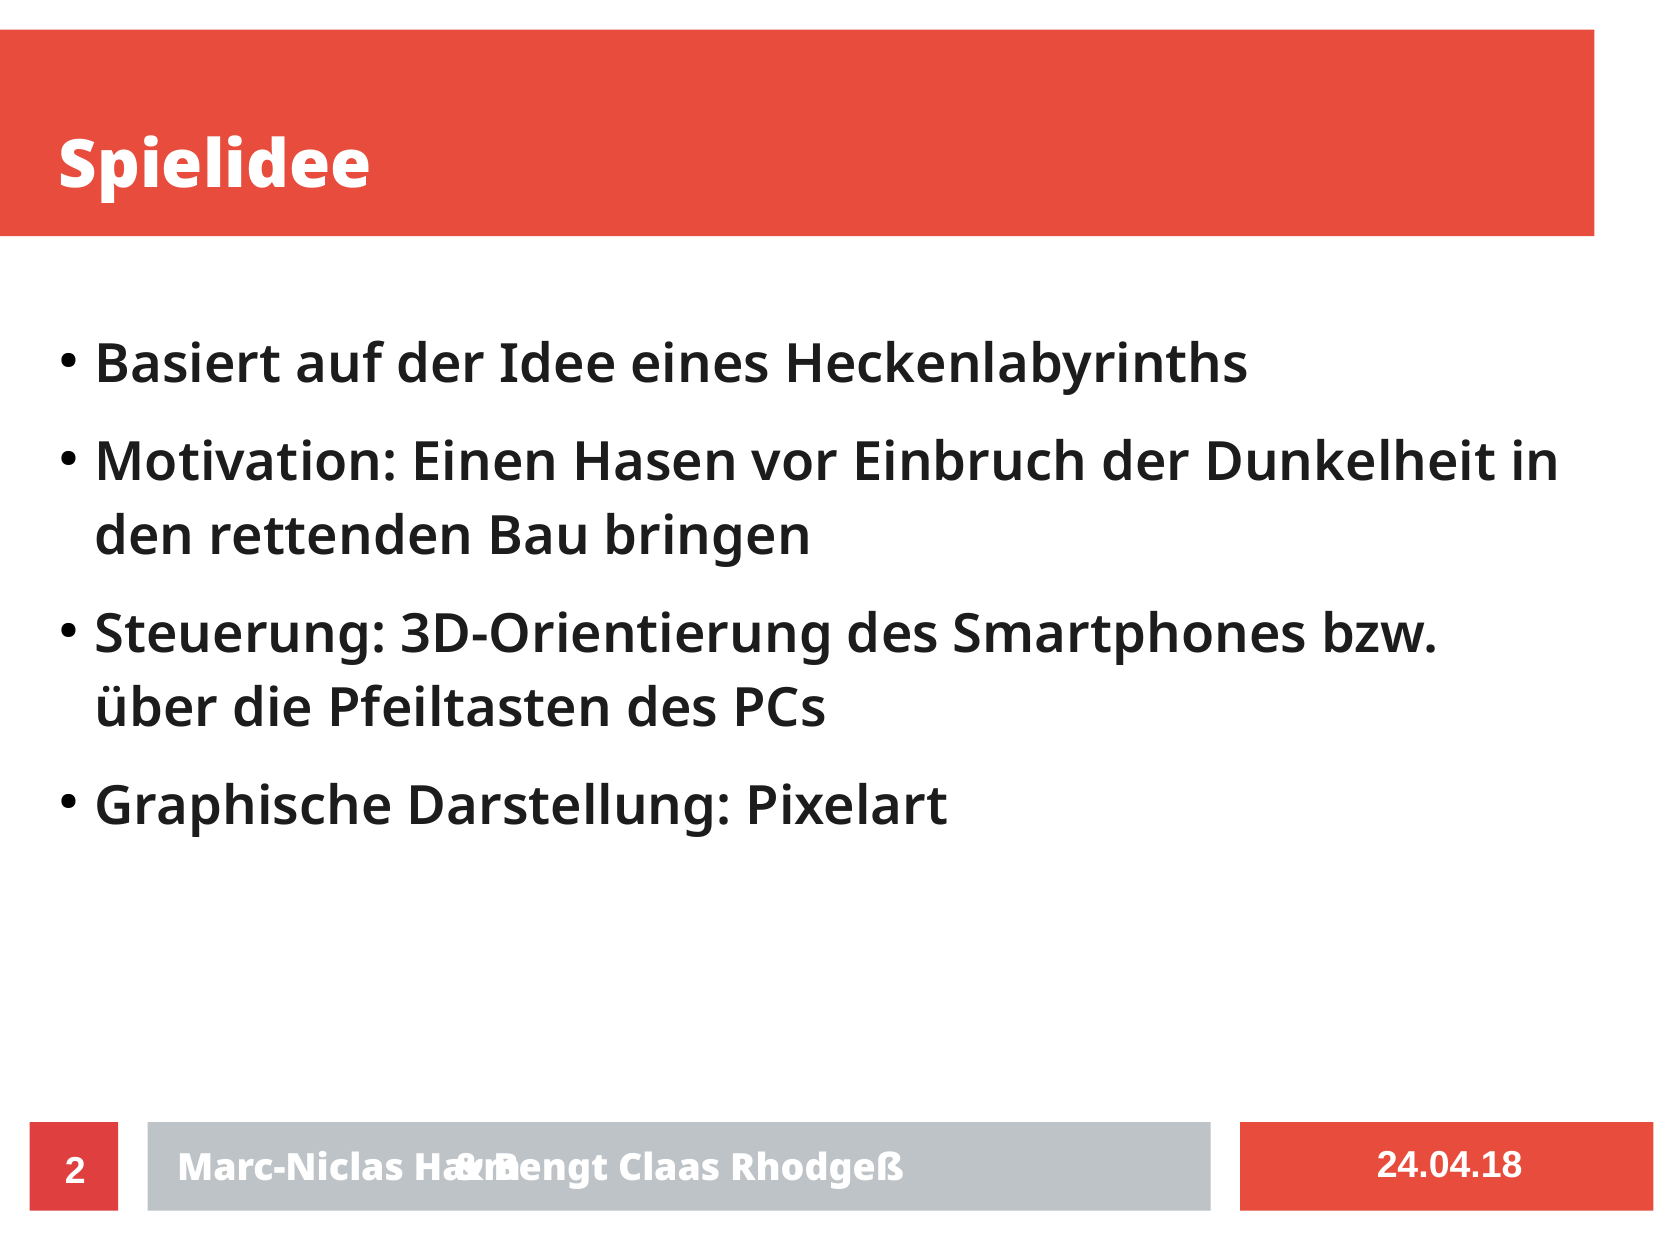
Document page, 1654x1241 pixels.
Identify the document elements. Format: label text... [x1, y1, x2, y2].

list Basiert auf der Idee eines Heckenlabyrinths Motivation: Einen Hasen vor Einbruch der Dunkelheit in den rettenden Bau bringen Steuerung: 3D-Orientierung des Smartphones bzw. über die Pfeiltasten des PCs Graphische Darstellung: Pixelart [59, 324, 1565, 1093]
title Spielidee [59, 59, 1595, 207]
